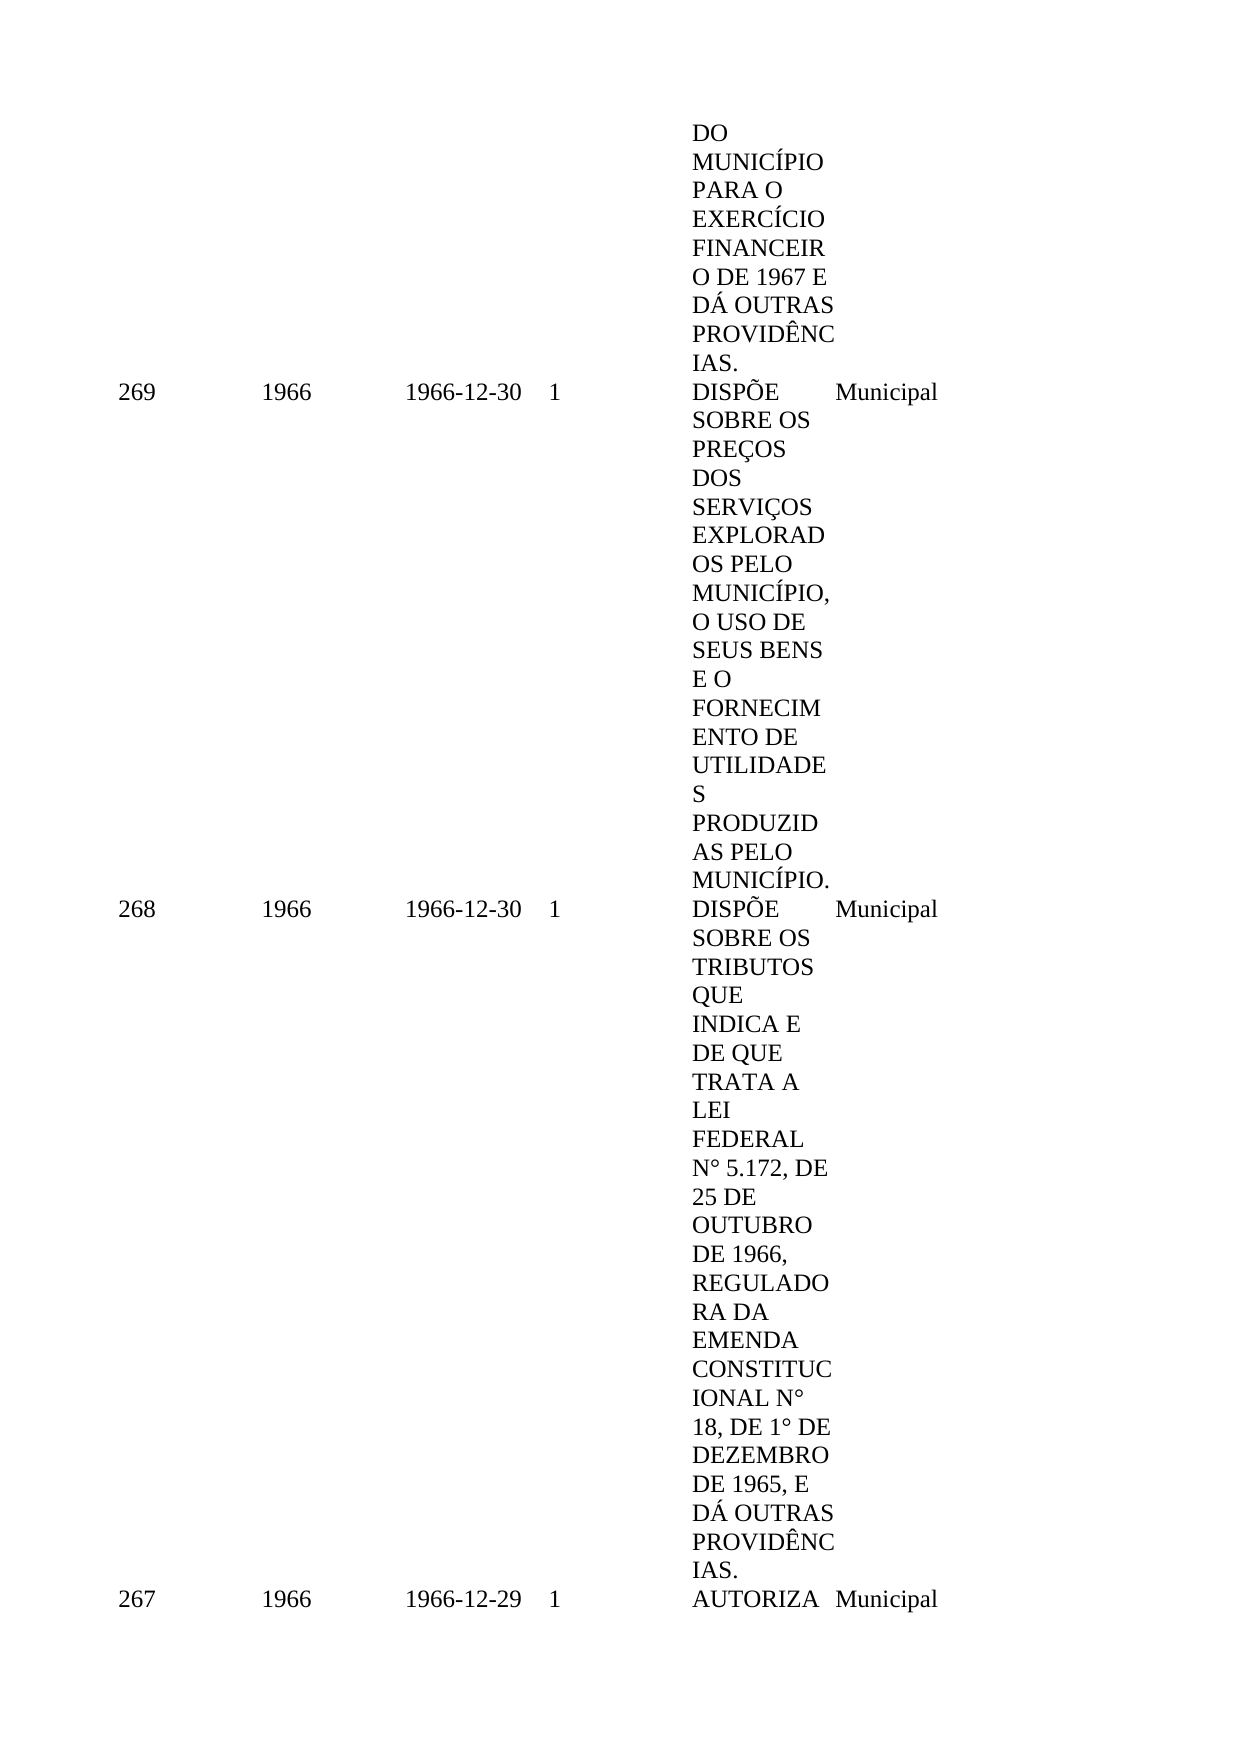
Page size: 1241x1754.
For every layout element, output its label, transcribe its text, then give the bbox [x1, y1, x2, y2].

table_cell [548, 118, 692, 377]
table_cell 1966-12-30 [405, 377, 548, 894]
table_cell [979, 118, 1122, 377]
table_cell 1966 [261, 377, 405, 894]
table_cell 267 [118, 1584, 261, 1613]
table_cell [118, 118, 261, 377]
table_cell 269 [118, 377, 261, 894]
table_cell 1966 [261, 894, 405, 1584]
table_cell [979, 1584, 1122, 1613]
table_cell [261, 118, 405, 377]
table_cell 1 [548, 377, 692, 894]
table_cell 1 [548, 894, 692, 1584]
table_cell 1966-12-30 [405, 894, 548, 1584]
table_cell AUTORIZA [692, 1584, 835, 1613]
table_cell [979, 894, 1122, 1584]
table_cell 268 [118, 894, 261, 1584]
table_cell Municipal [835, 1584, 979, 1613]
table_cell DO MUNICÍPIO PARA O EXERCÍCIO FINANCEIRO DE 1967 E DÁ OUTRAS PROVIDÊNCIAS. [692, 118, 835, 377]
table_cell DISPÕE SOBRE OS TRIBUTOS QUE INDICA E DE QUE TRATA A LEI FEDERAL N° 5.172, DE 25 DE OUTUBRO DE 1966, REGULADORA DA EMENDA CONSTITUCIONAL N° 18, DE 1° DE DEZEMBRO DE 1965, E DÁ OUTRAS PROVIDÊNCIAS. [692, 894, 835, 1584]
table_cell 1966 [261, 1584, 405, 1613]
table_cell [979, 377, 1122, 894]
table_cell [405, 118, 548, 377]
table_cell Municipal [835, 894, 979, 1584]
table_cell Municipal [835, 377, 979, 894]
table_cell 1 [548, 1584, 692, 1613]
table_cell 1966-12-29 [405, 1584, 548, 1613]
table_cell [835, 118, 979, 377]
table_cell DISPÕE SOBRE OS PREÇOS DOS SERVIÇOS EXPLORADOS PELO MUNICÍPIO, O USO DE SEUS BENS E O FORNECIMENTO DE UTILIDADES PRODUZIDAS PELO MUNICÍPIO. [692, 377, 835, 894]
